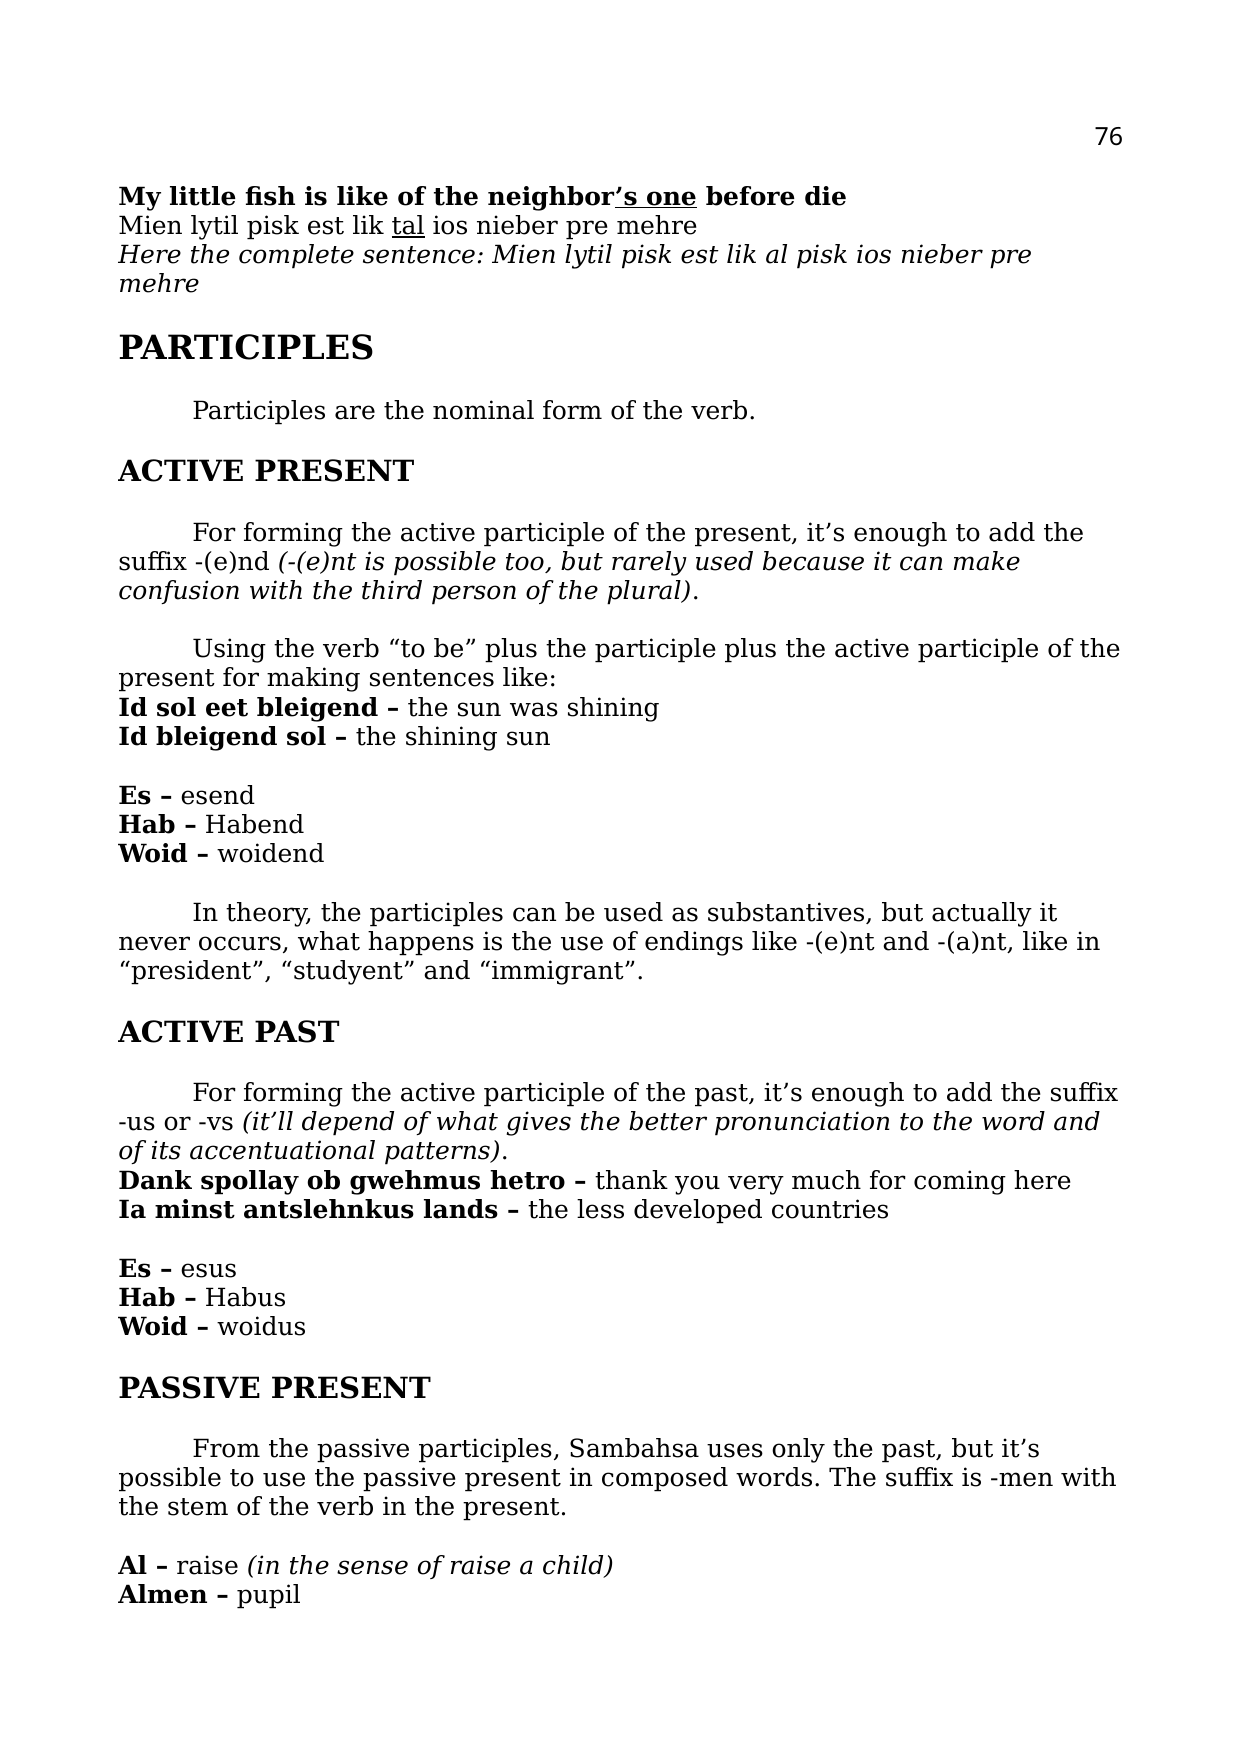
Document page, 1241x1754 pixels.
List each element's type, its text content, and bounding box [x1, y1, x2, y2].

text Participles are the nominal form of the verb. [118, 396, 1123, 425]
text Dank spollay ob gwehmus hetro – thank you very much for coming here [118, 1166, 1123, 1195]
text Es – esus [118, 1253, 1123, 1283]
text For forming the active participle of the past, it’s enough to add the suffix -us or -vs (it’ll depend of what gives the better pronunciation to the word and of its accentuational patterns). [118, 1078, 1123, 1166]
text Here the complete sentence: Mien lytil pisk est lik al pisk ios nieber pre mehre [118, 240, 1123, 298]
text Id bleigend sol – the shining sun [118, 722, 1123, 752]
subtitle PASSIVE PRESENT [118, 1371, 1123, 1405]
text Id sol eet bleigend – the sun was shining [118, 693, 1123, 722]
text Es – esend [118, 781, 1123, 810]
subtitle ACTIVE PAST [118, 1015, 1123, 1049]
text Woid – woidend [118, 839, 1123, 869]
text Hab – Habus [118, 1283, 1123, 1312]
text Ia minst antslehnkus lands – the less developed countries [118, 1195, 1123, 1224]
subtitle PARTICIPLES [118, 328, 1123, 367]
text Woid – woidus [118, 1312, 1123, 1342]
subtitle ACTIVE PRESENT [118, 454, 1123, 489]
text For forming the active participle of the present, it’s enough to add the suffix -(e)nd (-(e)nt is possible too, but rarely used because it can make confusion with the third person of the plural). [118, 518, 1123, 605]
text Al – raise (in the sense of raise a child) [118, 1551, 1123, 1580]
text From the passive participles, Sambahsa uses only the past, but it’s possible to use the passive present in composed words. The suffix is -men with the stem of the verb in the present. [118, 1434, 1123, 1522]
text My little fish is like of the neighbor’s one before die [118, 182, 1123, 211]
text Almen – pupil [118, 1580, 1123, 1610]
text Mien lytil pisk est lik tal ios nieber pre mehre [118, 211, 1123, 240]
text Hab – Habend [118, 810, 1123, 839]
text Using the verb “to be” plus the participle plus the active participle of the present for making sentences like: [118, 634, 1123, 693]
text In theory, the participles can be used as substantives, but actually it never occurs, what happens is the use of endings like -(e)nt and -(a)nt, like in “president”, “studyent” and “immigrant”. [118, 898, 1123, 986]
